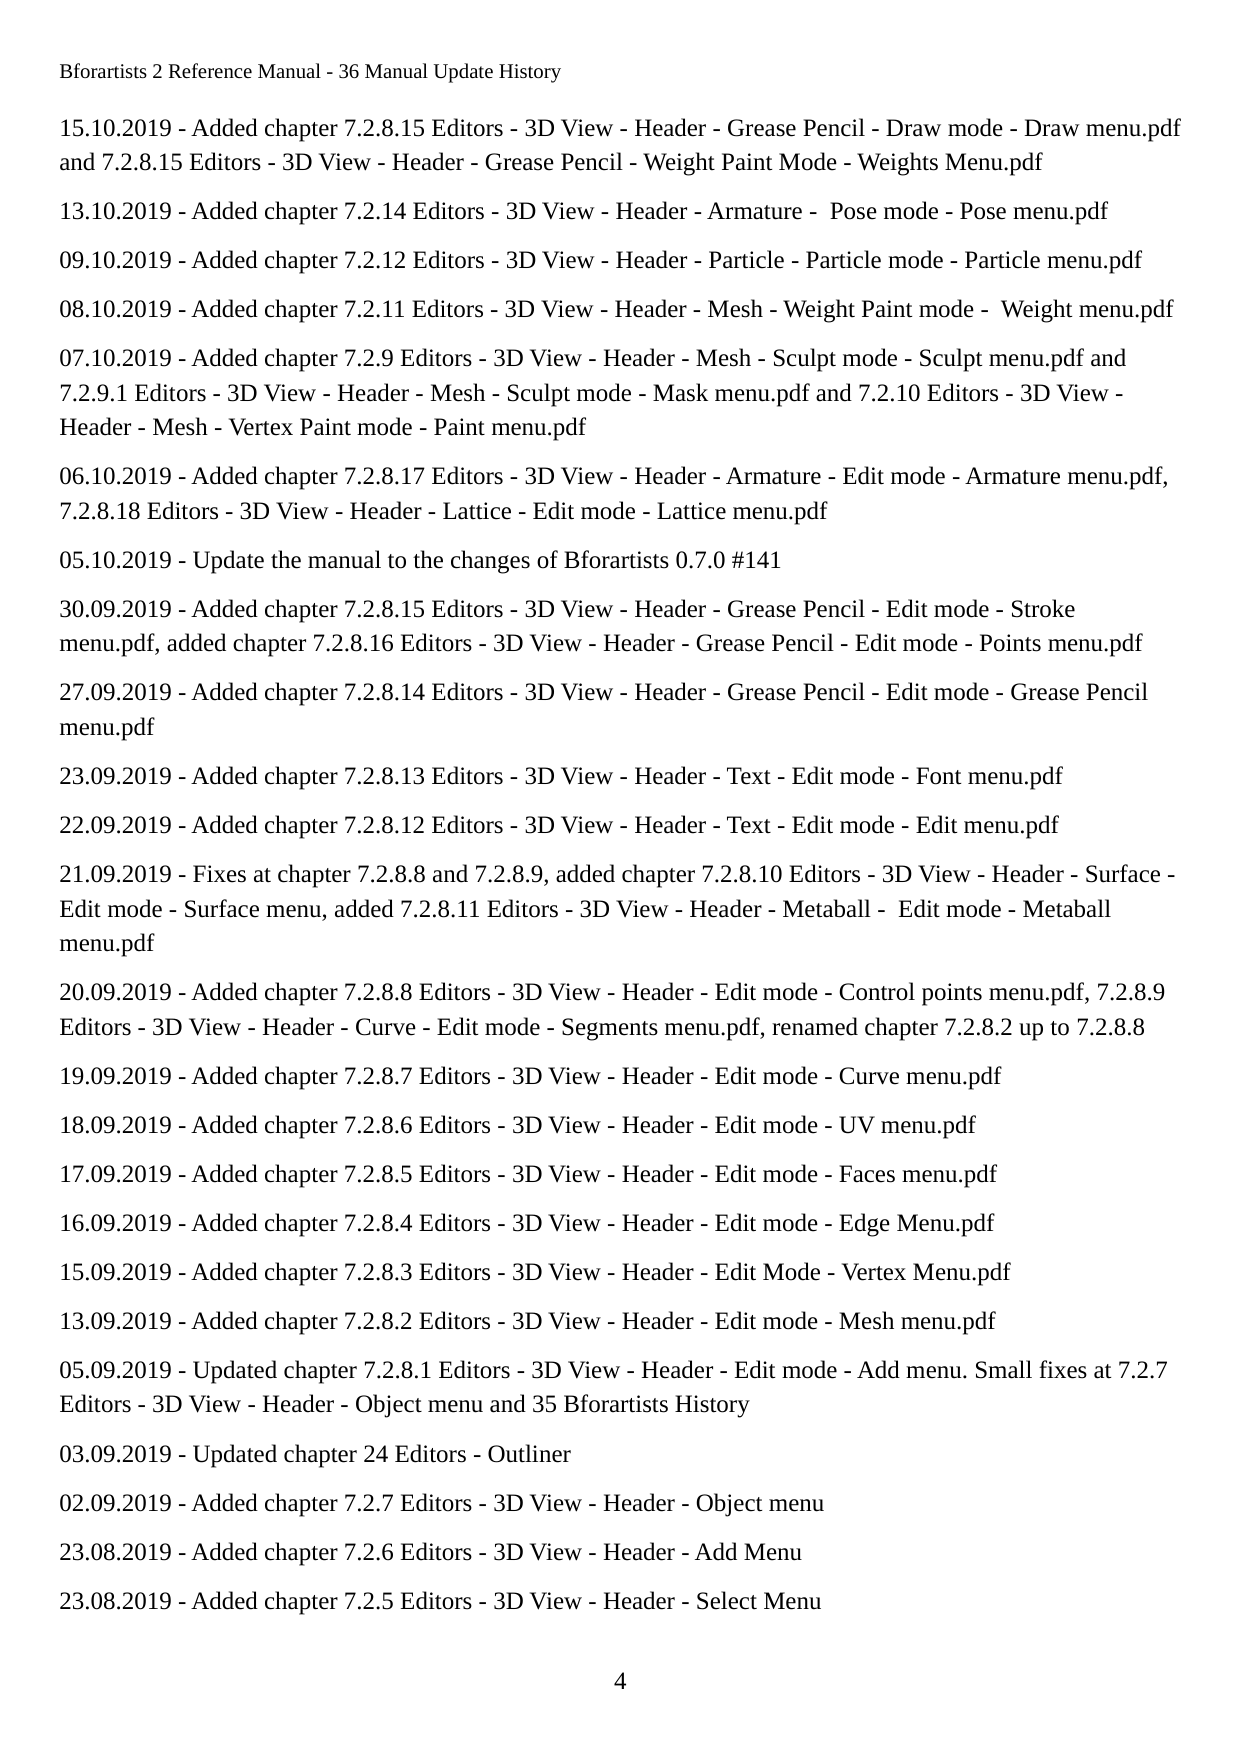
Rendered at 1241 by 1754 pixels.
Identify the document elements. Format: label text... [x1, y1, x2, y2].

text 20.09.2019 - Added chapter 7.2.8.8 Editors - 3D View - Header - Edit mode - Control points menu.pdf, 7.2.8.9 Editors - 3D View - Header - Curve - Edit mode - Segments menu.pdf, renamed chapter 7.2.8.2 up to 7.2.8.8 [59, 977, 1181, 1040]
text 13.10.2019 - Added chapter 7.2.14 Editors - 3D View - Header - Armature - Pose mode - Pose menu.pdf [59, 196, 1181, 225]
text 16.09.2019 - Added chapter 7.2.8.4 Editors - 3D View - Header - Edit mode - Edge Menu.pdf [59, 1208, 1181, 1237]
text 15.09.2019 - Added chapter 7.2.8.3 Editors - 3D View - Header - Edit Mode - Vertex Menu.pdf [59, 1257, 1181, 1286]
text 27.09.2019 - Added chapter 7.2.8.14 Editors - 3D View - Header - Grease Pencil - Edit mode - Grease Pencil menu.pdf [59, 677, 1181, 741]
text 22.09.2019 - Added chapter 7.2.8.12 Editors - 3D View - Header - Text - Edit mode - Edit menu.pdf [59, 810, 1181, 839]
text 13.09.2019 - Added chapter 7.2.8.2 Editors - 3D View - Header - Edit mode - Mesh menu.pdf [59, 1306, 1181, 1335]
text 19.09.2019 - Added chapter 7.2.8.7 Editors - 3D View - Header - Edit mode - Curve menu.pdf [59, 1061, 1181, 1089]
text 05.09.2019 - Updated chapter 7.2.8.1 Editors - 3D View - Header - Edit mode - Add menu. Small fixes at 7.2.7 Editors - 3D View - Header - Object menu and 35 Bforartists History [59, 1355, 1181, 1418]
text 09.10.2019 - Added chapter 7.2.12 Editors - 3D View - Header - Particle - Particle mode - Particle menu.pdf [59, 245, 1181, 274]
text 23.08.2019 - Added chapter 7.2.5 Editors - 3D View - Header - Select Menu [59, 1586, 1181, 1614]
text 07.10.2019 - Added chapter 7.2.9 Editors - 3D View - Header - Mesh - Sculpt mode - Sculpt menu.pdf and 7.2.9.1 Editors - 3D View - Header - Mesh - Sculpt mode - Mask menu.pdf and 7.2.10 Editors - 3D View - Header - Mesh - Vertex Paint mode - Paint menu.pdf [59, 343, 1181, 441]
text 06.10.2019 - Added chapter 7.2.8.17 Editors - 3D View - Header - Armature - Edit mode - Armature menu.pdf, 7.2.8.18 Editors - 3D View - Header - Lattice - Edit mode - Lattice menu.pdf [59, 461, 1181, 524]
text 05.10.2019 - Update the manual to the changes of Bforartists 0.7.0 #141 [59, 545, 1181, 574]
text 23.09.2019 - Added chapter 7.2.8.13 Editors - 3D View - Header - Text - Edit mode - Font menu.pdf [59, 761, 1181, 790]
text 17.09.2019 - Added chapter 7.2.8.5 Editors - 3D View - Header - Edit mode - Faces menu.pdf [59, 1159, 1181, 1188]
text 08.10.2019 - Added chapter 7.2.11 Editors - 3D View - Header - Mesh - Weight Paint mode - Weight menu.pdf [59, 294, 1181, 323]
text 30.09.2019 - Added chapter 7.2.8.15 Editors - 3D View - Header - Grease Pencil - Edit mode - Stroke menu.pdf, added chapter 7.2.8.16 Editors - 3D View - Header - Grease Pencil - Edit mode - Points menu.pdf [59, 594, 1181, 657]
text 21.09.2019 - Fixes at chapter 7.2.8.8 and 7.2.8.9, added chapter 7.2.8.10 Editors - 3D View - Header - Surface - Edit mode - Surface menu, added 7.2.8.11 Editors - 3D View - Header - Metaball - Edit mode - Metaball menu.pdf [59, 859, 1181, 957]
text 02.09.2019 - Added chapter 7.2.7 Editors - 3D View - Header - Object menu [59, 1488, 1181, 1516]
text 18.09.2019 - Added chapter 7.2.8.6 Editors - 3D View - Header - Edit mode - UV menu.pdf [59, 1110, 1181, 1138]
text 15.10.2019 - Added chapter 7.2.8.15 Editors - 3D View - Header - Grease Pencil - Draw mode - Draw menu.pdf and 7.2.8.15 Editors - 3D View - Header - Grease Pencil - Weight Paint Mode - Weights Menu.pdf [59, 113, 1181, 176]
text 03.09.2019 - Updated chapter 24 Editors - Outliner [59, 1439, 1181, 1467]
text 23.08.2019 - Added chapter 7.2.6 Editors - 3D View - Header - Add Menu [59, 1537, 1181, 1566]
